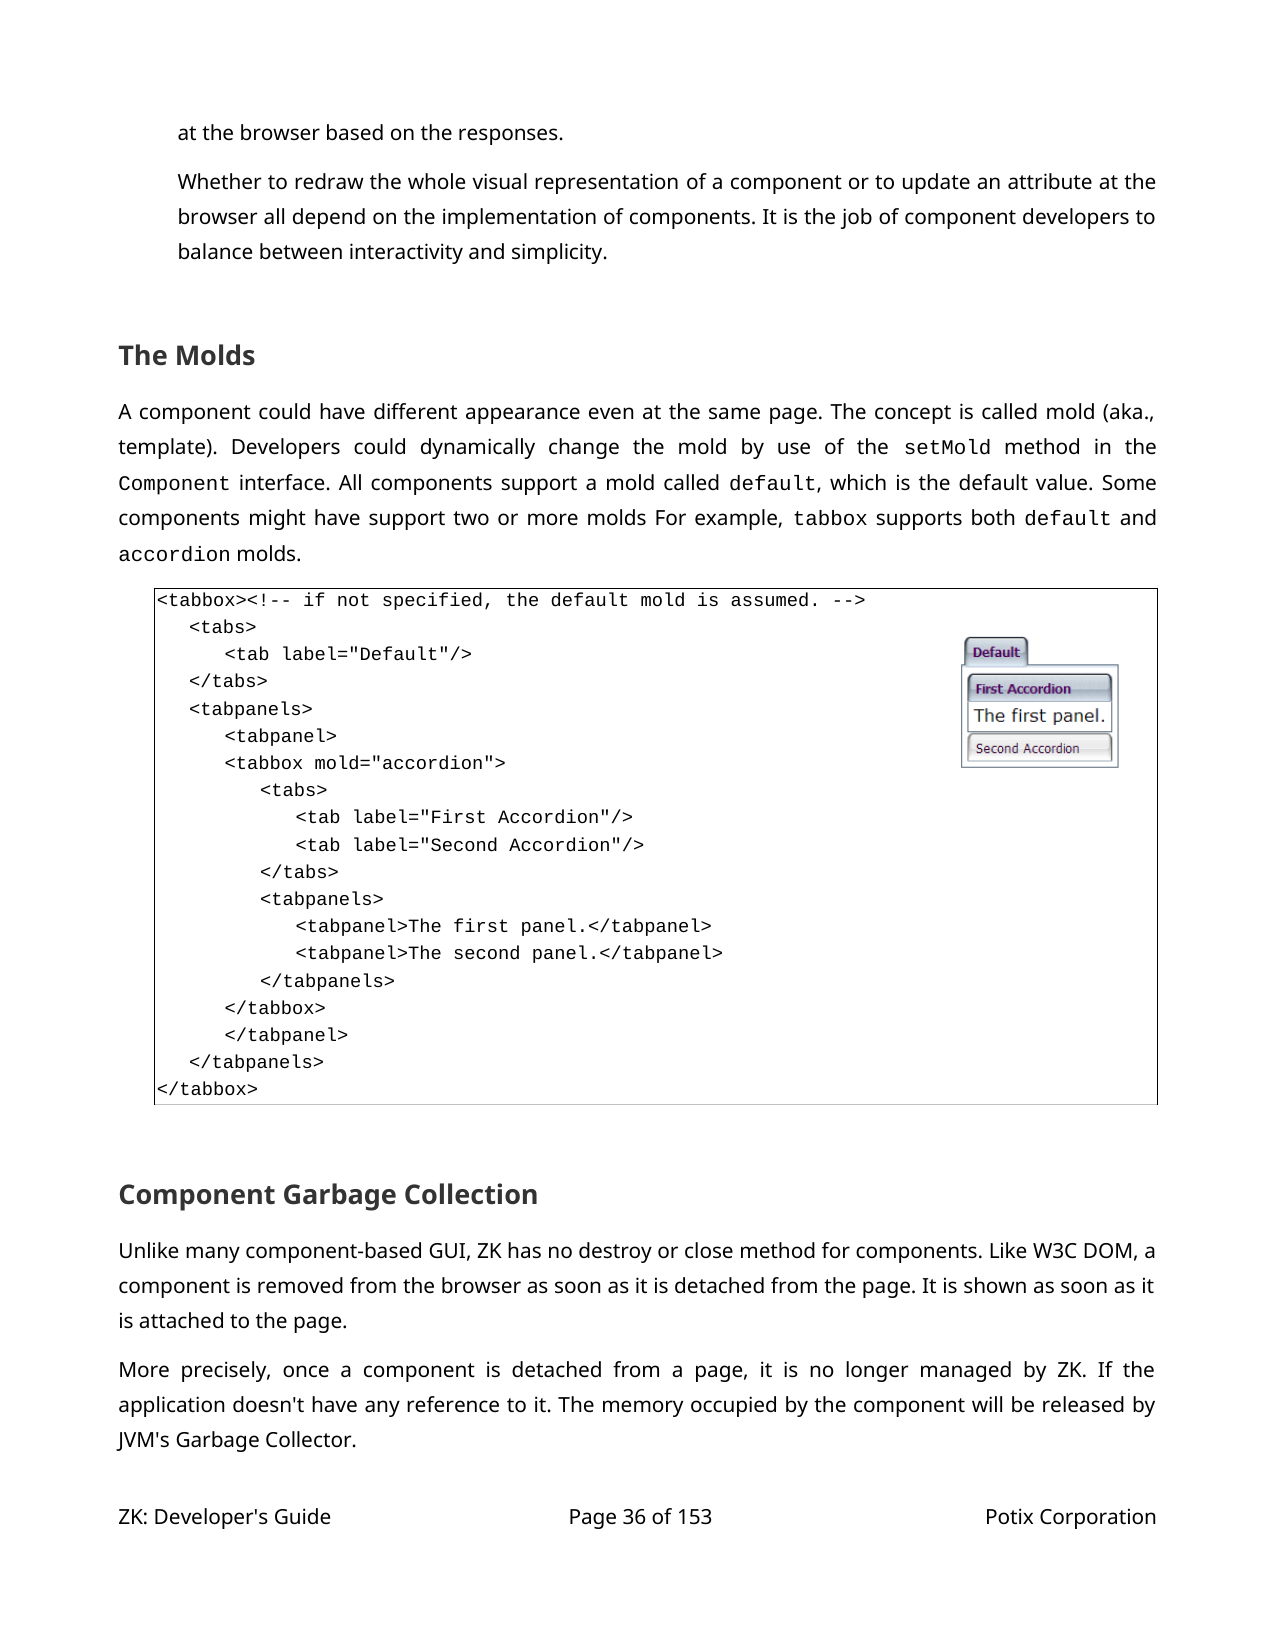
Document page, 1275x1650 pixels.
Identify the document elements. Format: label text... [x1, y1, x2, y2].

text <tabpanels> [155, 887, 1157, 911]
text <tab label="Second Accordion"/> [155, 832, 1157, 857]
text </tabbox> [155, 1077, 1157, 1104]
text <tabpanel> [155, 724, 958, 748]
text <tabs> [155, 615, 1157, 639]
text [1127, 724, 1157, 748]
text <tabbox mold="accordion"> [155, 751, 1157, 775]
text <tabpanel>The second panel.</tabpanel> [155, 941, 1157, 966]
text </tabbox> [155, 996, 1157, 1020]
text <tabpanel>The first panel.</tabpanel> [155, 914, 1157, 938]
text </tabpanel> [155, 1023, 1157, 1047]
text <tabpanels> [155, 697, 958, 721]
text </tabs> [155, 669, 958, 694]
picture [958, 633, 1127, 772]
text <tabs> [155, 778, 1157, 802]
text [1127, 669, 1157, 694]
text <tab label="First Accordion"/> [155, 805, 1157, 829]
text </tabpanels> [155, 968, 1157, 993]
text at the browser based on the responses. [177, 118, 1157, 146]
subtitle The Molds [118, 336, 1157, 373]
text [1127, 697, 1157, 721]
text Whether to redraw the whole visual representation of a component or to update an attribute at the browser all depend on the implementation of components. It is the job of component developers to balance between interactivity and simplicity. [177, 167, 1157, 266]
text More precisely, once a component is detached from a page, it is no longer managed by ZK. If the application doesn't have any reference to it. The memory occupied by the component will be released by JVM's Garbage Collector. [118, 1355, 1157, 1454]
text [1127, 642, 1157, 666]
text <tab label="Default"/> [155, 642, 958, 666]
text </tabpanels> [155, 1050, 1157, 1074]
text Unlike many component-based GUI, ZK has no destroy or close method for components. Like W3C DOM, a component is removed from the browser as soon as it is detached from the page. It is shown as soon as it is attached to the page. [118, 1236, 1157, 1334]
subtitle Component Garbage Collection [118, 1175, 1157, 1212]
text <tabbox><!-- if not specified, the default mold is assumed. --> [155, 589, 1157, 612]
text </tabs> [155, 860, 1157, 884]
text A component could have different appearance even at the same page. The concept is called mold (aka., template). Developers could dynamically change the mold by use of the setMold method in the Component interface. All components support a mold called default, which is the default value. Some components might have support two or more molds For example, tabbox supports both default and accordion molds. [118, 397, 1157, 567]
